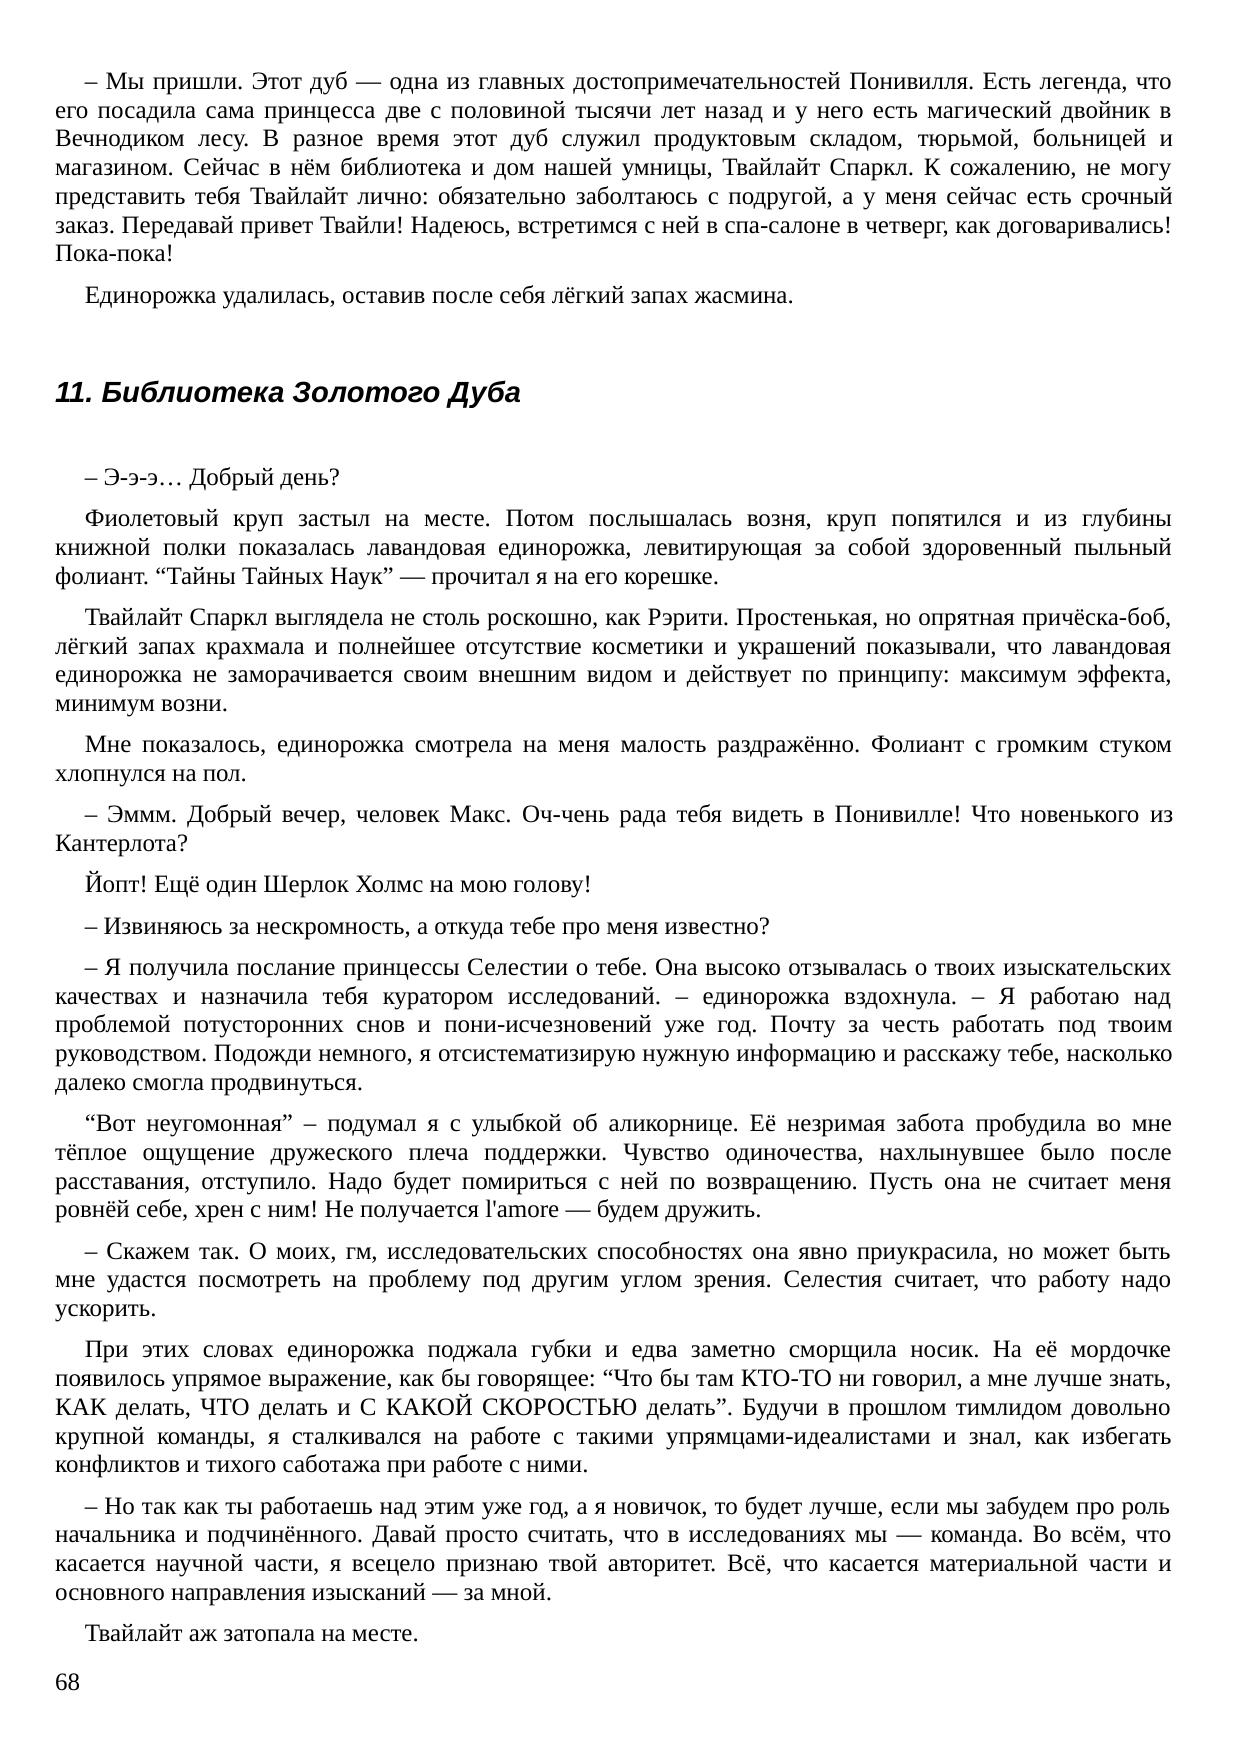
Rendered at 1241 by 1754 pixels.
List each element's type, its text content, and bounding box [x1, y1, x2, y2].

text – Извиняюсь за нескромность, а откуда тебе про меня известно? [55, 911, 1173, 939]
text Йопт! Ещё один Шерлок Холмс на мою голову! [55, 869, 1173, 898]
text Мне показалось, единорожка смотрела на меня малость раздражённо. Фолиант с громким стуком хлопнулся на пол. [55, 729, 1173, 787]
text Твайлайт аж затопала на месте. [55, 1618, 1173, 1647]
text Фиолетовый круп застыл на месте. Потом послышалась возня, круп попятился и из глубины книжной полки показалась лавандовая единорожка, левитирующая за собой здоровенный пыльный фолиант. “Тайны Тайных Наук” — прочитал я на его корешке. [55, 503, 1173, 589]
text – Мы пришли. Этот дуб — одна из главных достопримечательностей Понивилля. Есть легенда, что его посадила сама принцесса две с половиной тысячи лет назад и у него есть магический двойник в Вечнодиком лесу. В разное время этот дуб служил продуктовым складом, тюрьмой, больницей и магазином. Сейчас в нём библиотека и дом нашей умницы, Твайлайт Спаркл. К сожалению, не могу представить тебя Твайлайт лично: обязательно заболтаюсь с подругой, а у меня сейчас есть срочный заказ. Передавай привет Твайли! Надеюсь, встретимся с ней в спа-салоне в четверг, как договаривались! Пока-пока! [55, 66, 1173, 267]
text – Э-э-э… Добрый день? [55, 462, 1173, 491]
text – Я получила послание принцессы Селестии о тебе. Она высоко отзывалась о твоих изыскательских качествах и назначила тебя куратором исследований. – единорожка вздохнула. – Я работаю над проблемой потусторонних снов и пони-исчезновений уже год. Почту за честь работать под твоим руководством. Подожди немного, я отсистематизирую нужную информацию и расскажу тебе, насколько далеко смогла продвинуться. [55, 952, 1173, 1096]
text – Но так как ты работаешь над этим уже год, а я новичок, то будет лучше, если мы забудем про роль начальника и подчинённого. Давай просто считать, что в исследованиях мы — команда. Во всём, что касается научной части, я всецело признаю твой авторитет. Всё, что касается материальной части и основного направления изысканий — за мной. [55, 1491, 1173, 1606]
text Твайлайт Спаркл выглядела не столь роскошно, как Рэрити. Простенькая, но опрятная причёска-боб, лёгкий запах крахмала и полнейшее отсутствие косметики и украшений показывали, что лавандовая единорожка не заморачивается своим внешним видом и действует по принципу: максимум эффекта, минимум возни. [55, 602, 1173, 717]
text – Скажем так. О моих, гм, исследовательских способностях она явно приукрасила, но может быть мне удастся посмотреть на проблему под другим углом зрения. Селестия считает, что работу надо ускорить. [55, 1236, 1173, 1322]
text – Эммм. Добрый вечер, человек Макс. Оч-чень рада тебя видеть в Понивилле! Что новенького из Кантерлота? [55, 799, 1173, 857]
text При этих словах единорожка поджала губки и едва заметно сморщила носик. На её мордочке появилось упрямое выражение, как бы говорящее: “Что бы там КТО-ТО ни говорил, а мне лучше знать, КАК делать, ЧТО делать и С КАКОЙ СКОРОСТЬЮ делать”. Будучи в прошлом тимлидом довольно крупной команды, я сталкивался на работе с такими упрямцами-идеалистами и знал, как избегать конфликтов и тихого саботажа при работе с ними. [55, 1334, 1173, 1478]
text Единорожка удалилась, оставив после себя лёгкий запах жасмина. [55, 280, 1173, 308]
subtitle 11. Библиотека Золотого Дуба [55, 375, 1173, 408]
text “Вот неугомонная” – подумал я с улыбкой об аликорнице. Её незримая забота пробудила во мне тёплое ощущение дружеского плеча поддержки. Чувство одиночества, нахлынувшее было после расставания, отступило. Надо будет помириться с ней по возвращению. Пусть она не считает меня ровнёй себе, хрен с ним! Не получается l'amore — будем дружить. [55, 1108, 1173, 1223]
